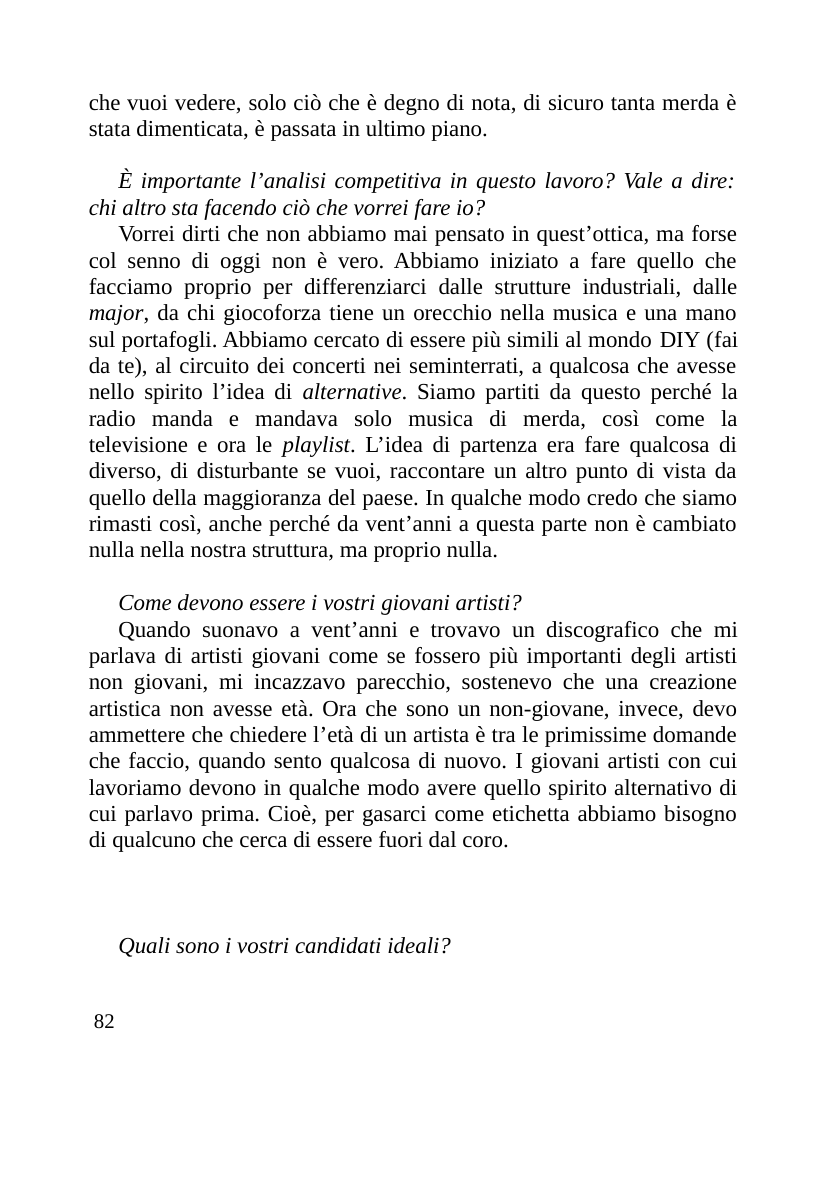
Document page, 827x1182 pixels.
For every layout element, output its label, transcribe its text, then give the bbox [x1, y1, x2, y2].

text Vorrei dirti che non abbiamo mai pensato in quest’ottica, ma forse col senno di oggi non è vero. Abbiamo iniziato a fare quello che facciamo proprio per differenziarci dalle strutture industriali, dalle major, da chi giocoforza tiene un orecchio nella musica e una mano sul portafogli. Abbiamo cercato di essere più simili al mondo diy (fai da te), al circuito dei concerti nei seminterrati, a qualcosa che avesse nello spirito l’idea di alternative. Siamo partiti da questo perché la radio manda e mandava solo musica di merda, così come la televisione e ora le playlist. L’idea di partenza era fare qualcosa di diverso, di disturbante se vuoi, raccontare un altro punto di vista da quello della maggioranza del paese. In qualche modo credo che siamo rimasti così, anche perché da vent’anni a questa parte non è cambiato nulla nella nostra struttura, ma proprio nulla. [88, 220, 738, 563]
text Come devono essere i vostri giovani artisti? [88, 589, 738, 616]
text Quando suonavo a vent’anni e trovavo un discografico che mi parlava di artisti giovani come se fossero più importanti degli artisti non giovani, mi incazzavo parecchio, sostenevo che una creazione artistica non avesse età. Ora che sono un non-giovane, invece, devo ammettere che chiedere l’età di un artista è tra le primissime domande che faccio, quando sento qualcosa di nuovo. I giovani artisti con cui lavoriamo devono in qualche modo avere quello spirito alternativo di cui parlavo prima. Cioè, per gasarci come etichetta abbiamo bisogno di qualcuno che cerca di essere fuori dal coro. [88, 616, 738, 853]
text Quali sono i vostri candidati ideali? [88, 932, 738, 958]
text che vuoi vedere, solo ciò che è degno di nota, di sicuro tanta merda è stata dimenticata, è passata in ultimo piano. [88, 88, 738, 141]
text è importante l’analisi competitiva in questo lavoro? Vale a dire: chi altro sta facendo ciò che vorrei fare io? [88, 168, 738, 220]
